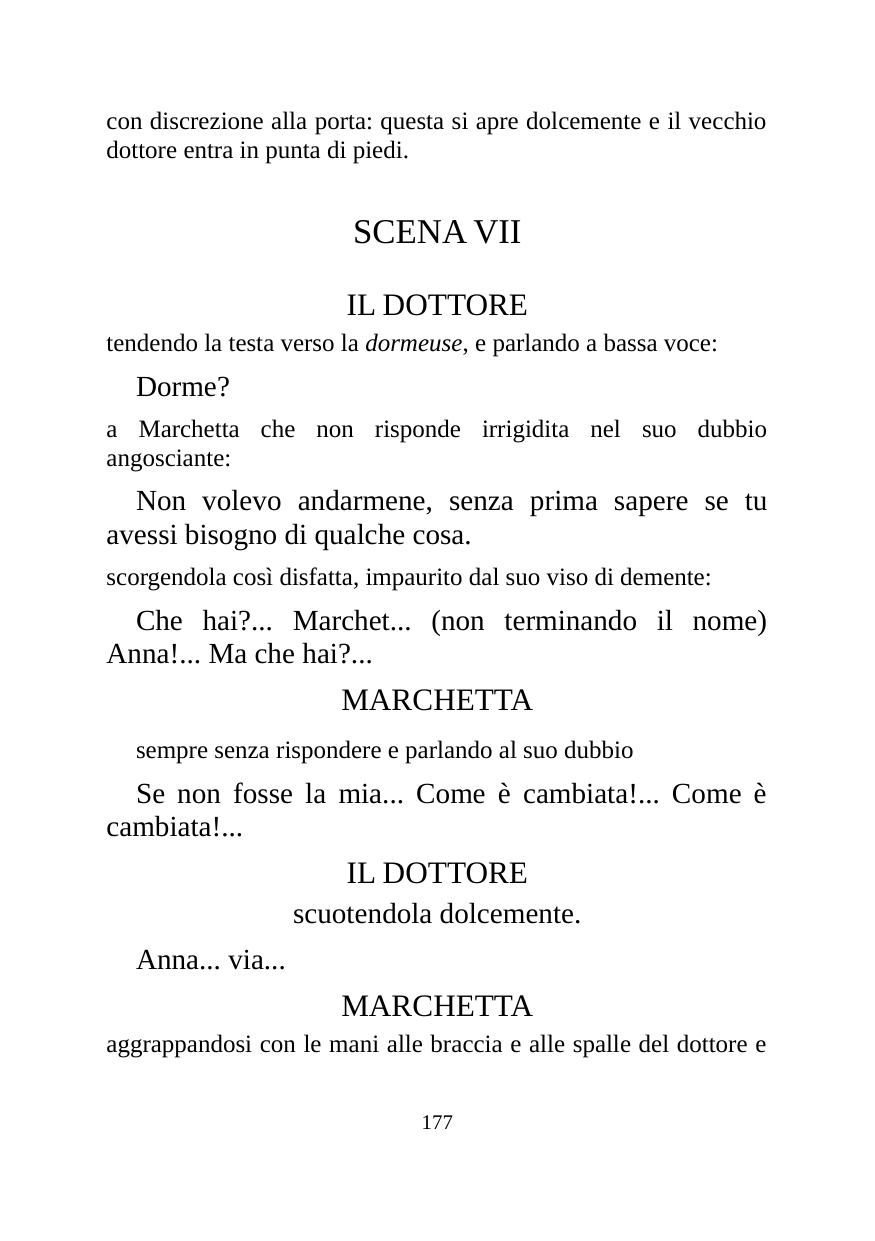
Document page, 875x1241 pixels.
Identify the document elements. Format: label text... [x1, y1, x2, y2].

text scorgendola così disfatta, impaurito dal suo viso di demente: [106, 562, 768, 591]
text a Marchetta che non risponde irrigidita nel suo dubbio angosciante: [106, 414, 768, 472]
text Anna... via... [106, 942, 768, 975]
text Che hai?... Marchet... (non terminando il nome) Anna!... Ma che hai?... [106, 603, 768, 670]
text con discrezione alla porta: questa si apre dolcemente e il vecchio dottore entra in punta di piedi. [106, 106, 768, 164]
text sempre senza rispondere e parlando al suo dubbio [106, 735, 768, 764]
text tendendo la testa verso la dormeuse, e parlando a bassa voce: [106, 328, 768, 357]
text MARCHETTA [106, 682, 768, 717]
text aggrappandosi con le mani alle braccia e alle spalle del dottore e [106, 1029, 768, 1058]
text IL DOTTORE [106, 854, 768, 891]
text Dorme? [106, 369, 768, 402]
text IL DOTTORE [106, 286, 768, 322]
text scuotendola dolcemente. [106, 896, 768, 930]
text MARCHETTA [106, 987, 768, 1023]
text Se non fosse la mia... Come è cambiata!... Come è cambiata!... [106, 776, 768, 843]
subtitle SCENA VII [106, 211, 768, 251]
text Non volevo andarmene, senza prima sapere se tu avessi bisogno di qualche cosa. [106, 483, 768, 550]
